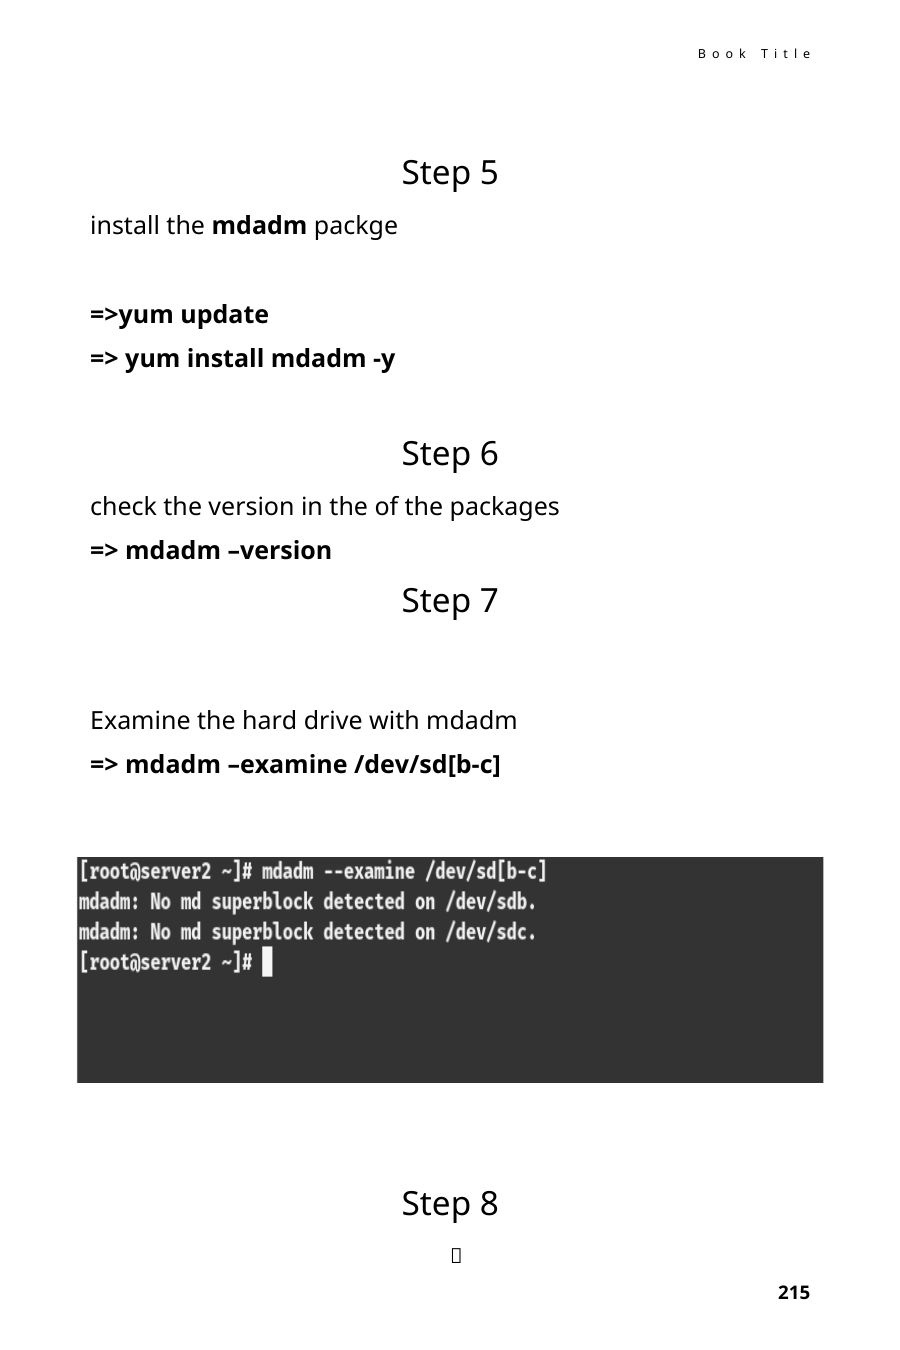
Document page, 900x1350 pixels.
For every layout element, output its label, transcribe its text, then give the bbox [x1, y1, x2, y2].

picture [76, 857, 824, 1083]
text => yum install mdadm -y [90, 341, 810, 375]
text check the version in the of the packages [90, 488, 810, 523]
text =>yum update [90, 297, 810, 331]
text => mdadm –version [90, 533, 810, 567]
text Step 8 [90, 1180, 810, 1225]
text install the mdadm packge [90, 208, 810, 242]
text Step 7 [90, 577, 810, 622]
text => mdadm –examine /dev/sd[b-c] [90, 747, 810, 781]
text Step 6 [90, 429, 810, 475]
text Examine the hard drive with mdadm [90, 702, 810, 736]
text Step 5 [90, 149, 810, 195]
